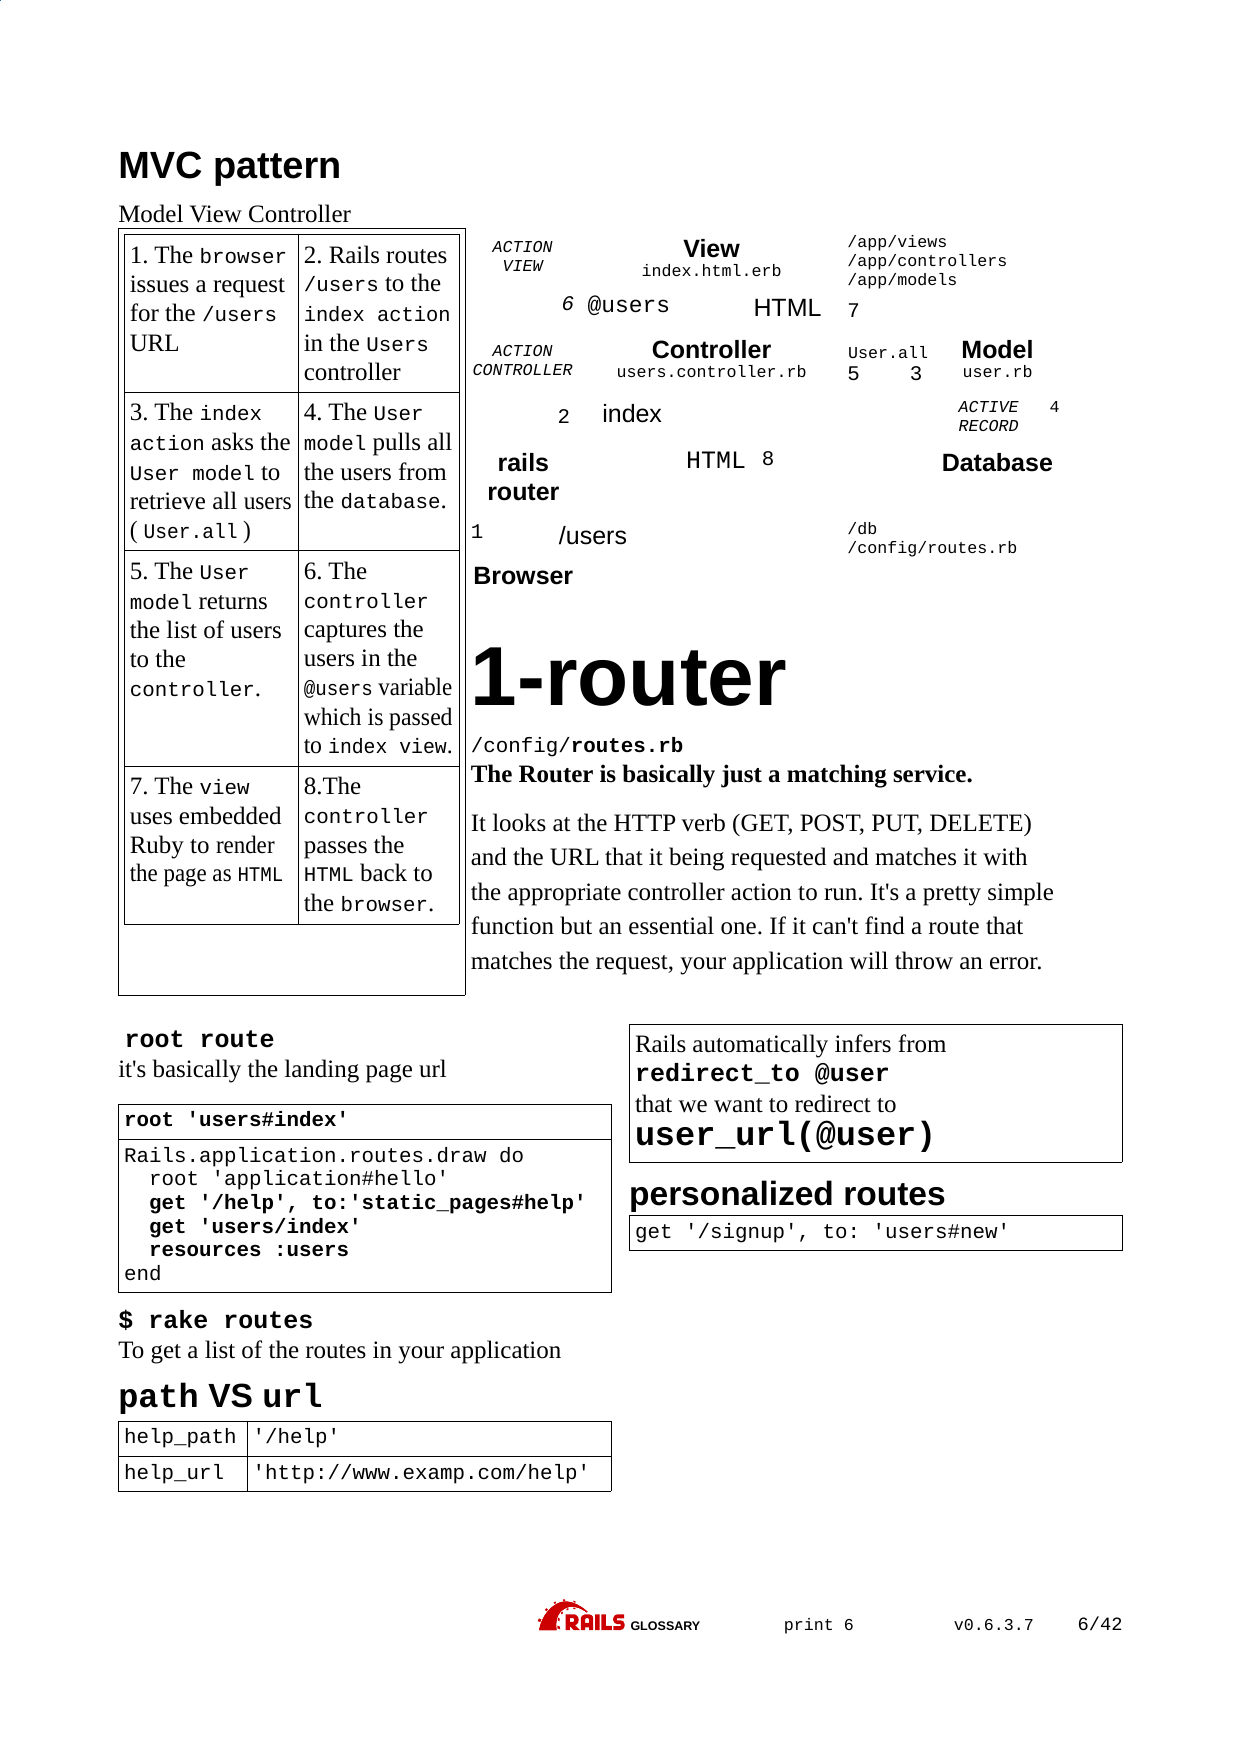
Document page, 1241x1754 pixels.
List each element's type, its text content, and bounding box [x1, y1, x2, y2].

table_cell Rails.application.routes.draw do root 'application#hello' get '/help', to:'static_pages#help' get 'users/index' resources :users end [119, 1140, 611, 1292]
table_cell [733, 393, 756, 442]
table_header [119, 229, 465, 995]
table_cell ACTIVE RECORD [935, 393, 1044, 442]
table_cell 6 [466, 287, 581, 329]
table_cell Model user.rb [935, 329, 1060, 393]
table_cell Controller users.controller.rb [581, 329, 841, 393]
table_cell [676, 287, 733, 329]
table_cell User.all 5 3 [841, 329, 934, 393]
subtitle MVC pattern [118, 143, 611, 187]
table_cell 2 [552, 393, 581, 442]
text Model View Controller [118, 199, 1122, 228]
table_header '/help' [248, 1422, 611, 1456]
table_header root 'users#index' [119, 1105, 611, 1139]
table_cell 5. The User model returns the list of users to the controller. [125, 551, 298, 766]
table_cell [733, 515, 756, 555]
table_cell HTML [676, 442, 756, 515]
table_cell 'http://www.examp.com/help' [248, 1457, 611, 1491]
table_cell [733, 555, 756, 596]
table_cell @users [581, 287, 676, 329]
subtitle path VS url [118, 1376, 611, 1418]
table_cell [634, 555, 676, 596]
table_header /app/views /app/controllers /app/models 7 [841, 228, 1060, 329]
table_cell /db /config/routes.rb [841, 515, 1060, 596]
table_cell 8 [756, 442, 934, 515]
table_header 2. Rails routes /users to the index action in the Users controller [299, 235, 459, 392]
table_cell 6. The controller captures the users in the @users variable which is passed to index view. [299, 551, 459, 766]
text To get a list of the routes in your application [118, 1336, 611, 1364]
table_cell 8.The controller passes the HTML back to the browser. [299, 767, 459, 923]
table_cell [634, 442, 676, 515]
table_cell [676, 555, 733, 596]
table_cell rails router [466, 442, 581, 515]
subtitle personalized routes [629, 1173, 1122, 1212]
table_header Rails automatically infers from redirect_to @user that we want to redirect to user_url(@user) [630, 1025, 1122, 1162]
table_cell [634, 515, 676, 555]
table_cell [466, 393, 552, 442]
table_header get '/signup', to: 'users#new' [630, 1216, 1122, 1250]
subtitle $ rake routes [118, 1307, 611, 1336]
table_header View index.html.erb [581, 228, 841, 287]
table_cell index [581, 393, 676, 442]
table_cell help_url [119, 1457, 247, 1491]
table_cell [676, 515, 733, 555]
table_cell HTML [733, 287, 841, 329]
table_cell Browser [466, 555, 581, 596]
table_cell 1 [466, 515, 552, 555]
table_cell 1-router /config/routes.rb The Router is basically just a matching service. It looks at the HTTP verb (GET, POST, PUT, DELETE) and the URL that it being requested and matches it with the appropriate controller action to run. It's a pretty simple function but an essential one. If it can't find a route that matches the request, your application will throw an error. [466, 596, 1060, 995]
table_cell [756, 393, 934, 442]
table_cell [581, 555, 634, 596]
table_cell Database [935, 442, 1060, 515]
table_cell [581, 442, 634, 515]
text it's basically the landing page url [118, 1054, 611, 1083]
table_cell 7. The view uses embedded Ruby to render the page as HTML [125, 767, 298, 923]
table_cell 3. The index action asks the User model to retrieve all users ( User.all ) [125, 393, 298, 550]
table_cell [676, 393, 733, 442]
table_cell [756, 555, 841, 596]
table_header 1. The browser issues a request for the /users URL [125, 235, 298, 392]
table_header help_path [119, 1422, 247, 1456]
table_cell 4. The User model pulls all the users from the database. [299, 393, 459, 550]
text root route [118, 1024, 611, 1054]
table_cell 4 [1044, 393, 1060, 442]
table_cell /users [552, 515, 634, 555]
table_cell ACTION CONTROLLER [466, 329, 581, 393]
table_cell [756, 515, 841, 555]
table_header ACTION VIEW [466, 228, 581, 287]
